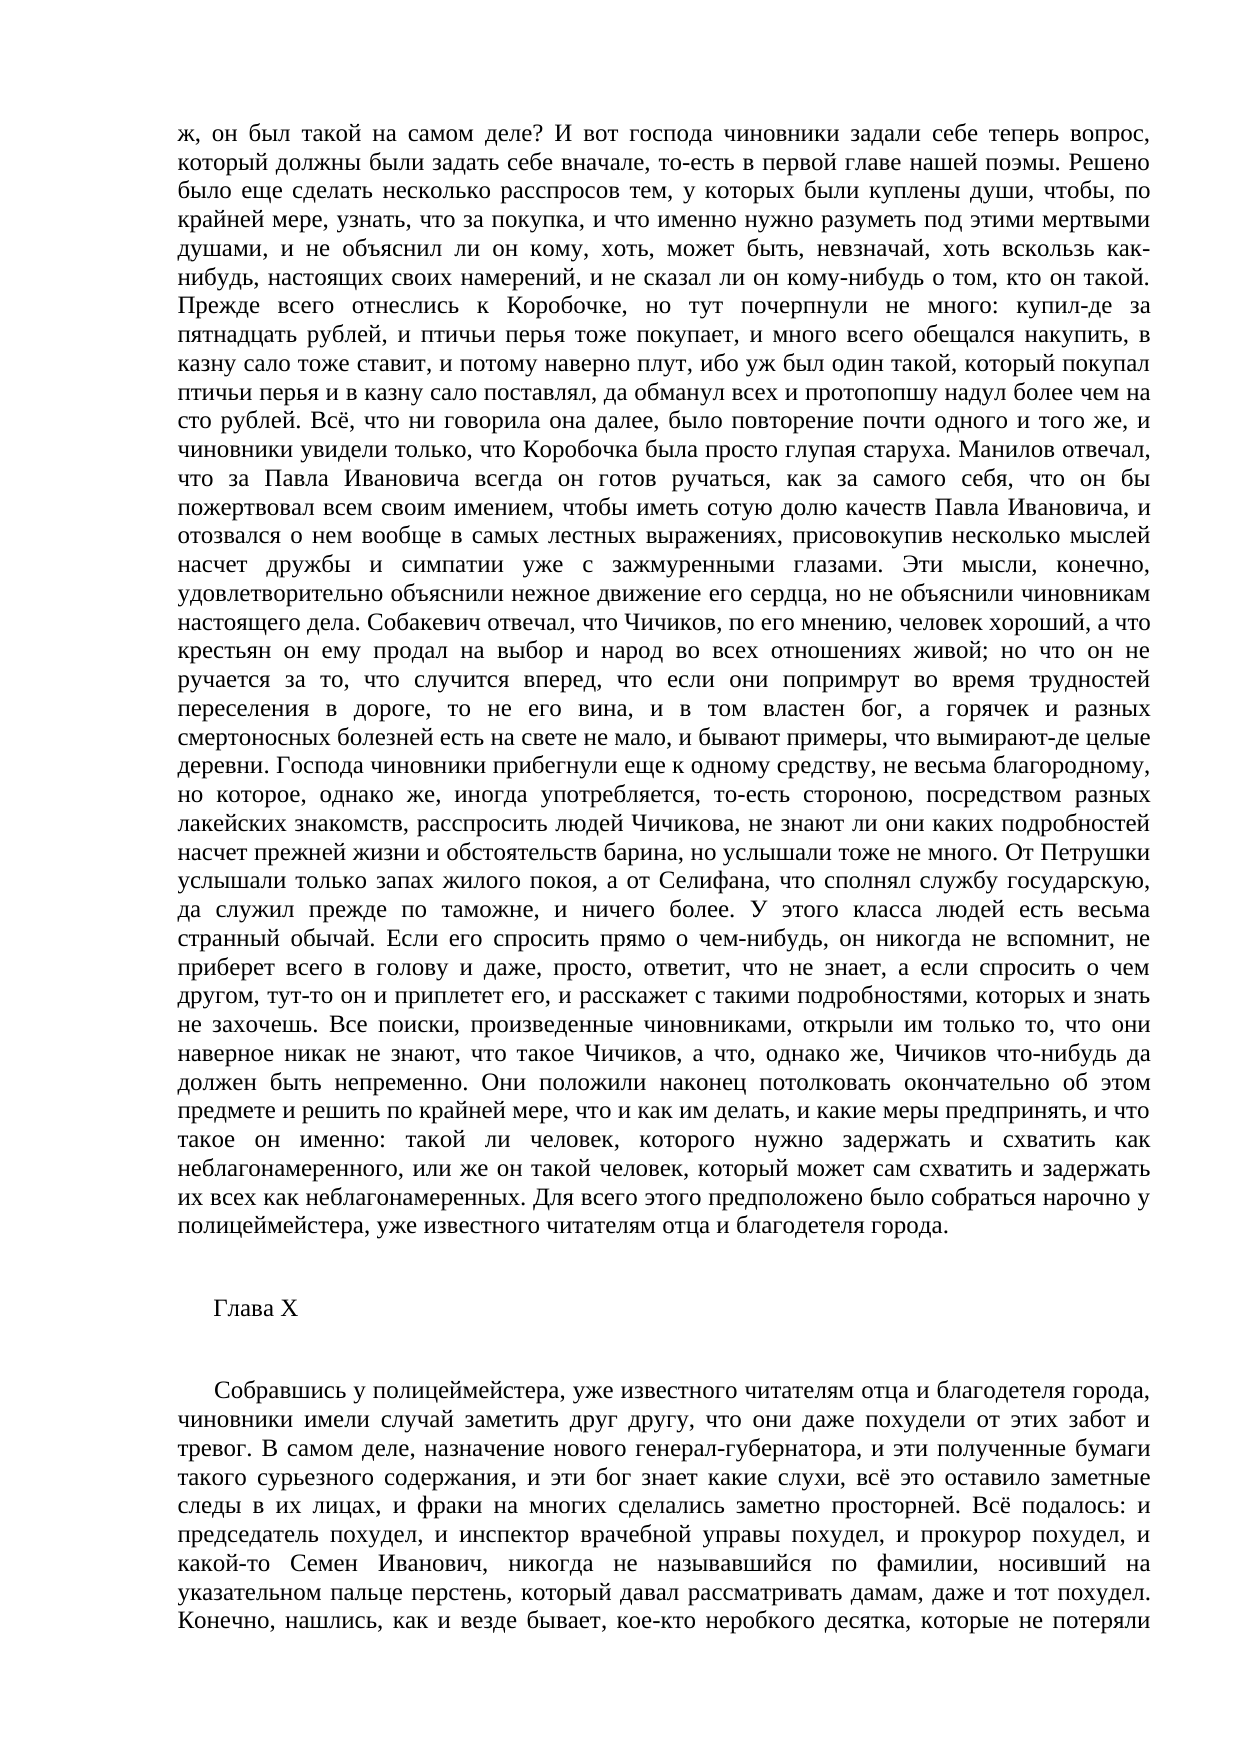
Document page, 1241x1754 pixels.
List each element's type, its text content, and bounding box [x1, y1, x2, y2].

text Собравшись у полицеймейстера, уже известного читателям отца и благодетеля города, чиновники имели случай заметить друг другу, что они даже похудели от этих забот и тревог. В самом деле, назначение нового генерал-губернатора, и эти полученные бумаги такого сурьезного содержания, и эти бог знает какие слухи, всё это оставило заметные следы в их лицах, и фраки на многих сделались заметно просторней. Всё подалось: и председатель похудел, и инспектор врачебной управы похудел, и прокурор похудел, и какой-то Семен Иванович, никогда не называвшийся по фамилии, носивший на указательном пальце перстень, который давал рассматривать дамам, даже и тот похудел. Конечно, нашлись, как и везде бывает, кое-кто неробкого десятка, которые не потеряли [177, 1376, 1152, 1634]
text Глава X [177, 1293, 1152, 1322]
text ж, он был такой на самом деле? И вот господа чиновники задали себе теперь вопрос, который должны были задать себе вначале, то-есть в первой главе нашей поэмы. Решено было еще сделать несколько расспросов тем, у которых были куплены души, чтобы, по крайней мере, узнать, что за покупка, и что именно нужно разуметь под этими мертвыми душами, и не объяснил ли он кому, хоть, может быть, невзначай, хоть вскользь как-нибудь, настоящих своих намерений, и не сказал ли он кому-нибудь о том, кто он такой. Прежде всего отнеслись к Коробочке, но тут почерпнули не много: купил-де за пятнадцать рублей, и птичьи перья тоже покупает, и много всего обещался накупить, в казну сало тоже ставит, и потому наверно плут, ибо уж был один такой, который покупал птичьи перья и в казну сало поставлял, да обманул всех и протопопшу надул более чем на сто рублей. Всё, что ни говорила она далее, было повторение почти одного и того же, и чиновники увидели только, что Коробочка была просто глупая старуха. Манилов отвечал, что за Павла Ивановича всегда он готов ручаться, как за самого себя, что он бы пожертвовал всем своим имением, чтобы иметь сотую долю качеств Павла Ивановича, и отозвался о нем вообще в самых лестных выражениях, присовокупив несколько мыслей насчет дружбы и симпатии уже с зажмуренными глазами. Эти мысли, конечно, удовлетворительно объяснили нежное движение его сердца, но не объяснили чиновникам настоящего дела. Собакевич отвечал, что Чичиков, по его мнению, человек хороший, а что крестьян он ему продал на выбор и народ во всех отношениях живой; но что он не ручается за то, что случится вперед, что если они попримрут во время трудностей переселения в дороге, то не его вина, и в том властен бог, а горячек и разных смертоносных болезней есть на свете не мало, и бывают примеры, что вымирают-де целые деревни. Господа чиновники прибегнули еще к одному средству, не весьма благородному, но которое, однако же, иногда употребляется, то-есть стороною, посредством разных лакейских знакомств, расспросить людей Чичикова, не знают ли они каких подробностей насчет прежней жизни и обстоятельств барина, но услышали тоже не много. От Петрушки услышали только запах жилого покоя, а от Селифана, что сполнял службу государскую, да служил прежде по таможне, и ничего более. У этого класса людей есть весьма странный обычай. Если его спросить прямо о чем-нибудь, он никогда не вспомнит, не приберет всего в голову и даже, просто, ответит, что не знает, а если спросить о чем другом, тут-то он и приплетет его, и расскажет с такими подробностями, которых и знать не захочешь. Все поиски, произведенные чиновниками, открыли им только то, что они наверное никак не знают, что такое Чичиков, а что, однако же, Чичиков что-нибудь да должен быть непременно. Они положили наконец потолковать окончательно об этом предмете и решить по крайней мере, что и как им делать, и какие меры предпринять, и что такое он именно: такой ли человек, которого нужно задержать и схватить как неблагонамеренного, или же он такой человек, который может сам схватить и задержать их всех как неблагонамеренных. Для всего этого предположено было собраться нарочно у полицеймейстера, уже известного читателям отца и благодетеля города. [177, 118, 1152, 1239]
